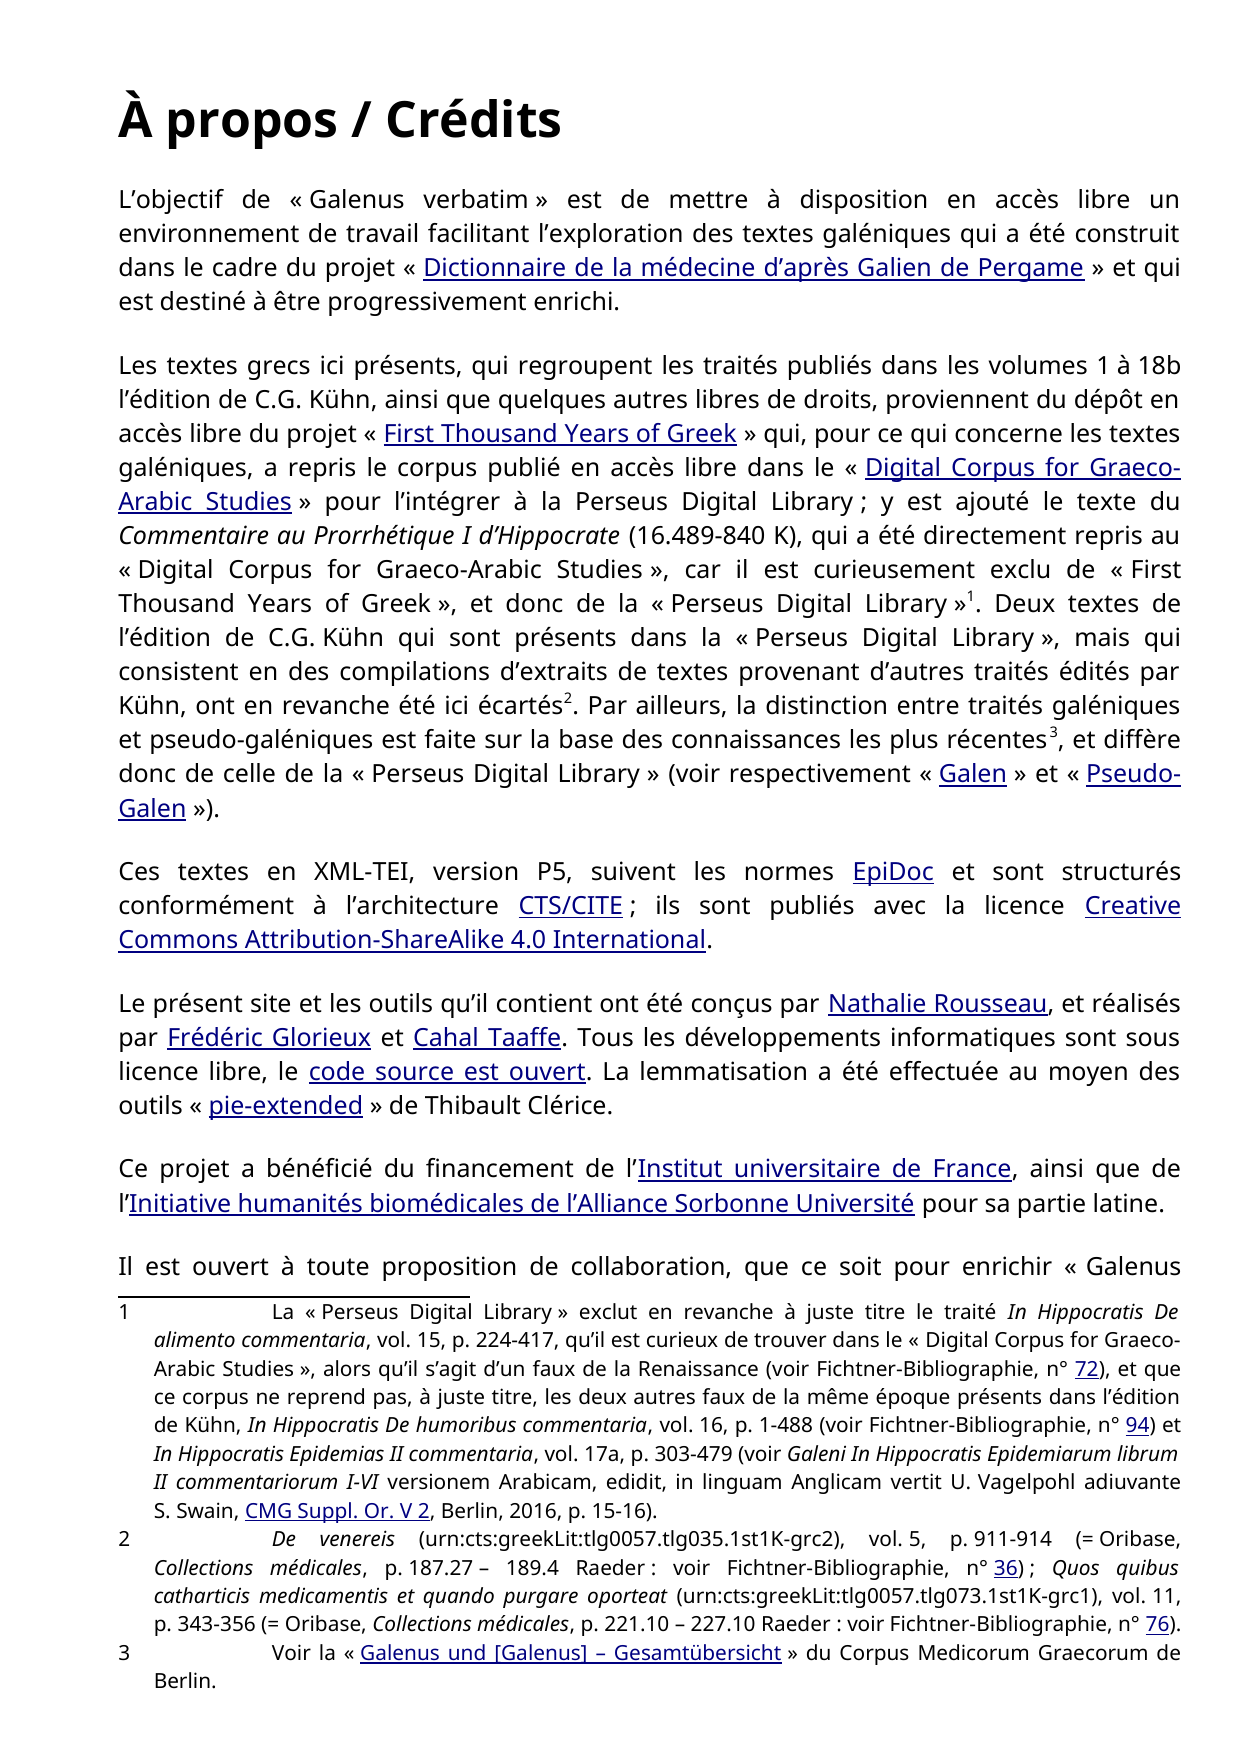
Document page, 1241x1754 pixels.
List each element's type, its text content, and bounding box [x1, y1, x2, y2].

text De venereis (urn:cts:greekLit:tlg0057.tlg035.1st1K-grc2), vol. 5, p. 911-914 (= Oribase, Collections médicales, p. 187.27 – 189.4 Raeder : voir Fichtner-Bibliographie, n° 36) ; Quos quibus catharticis medicamentis et quando purgare oporteat (urn:cts:greekLit:tlg0057.tlg073.1st1K-grc1), vol. 11, p. 343-356 (= Oribase, Collections médicales, p. 221.10 – 227.10 Raeder : voir Fichtner-Bibliographie, n° 76). [118, 1524, 1181, 1638]
text L’objectif de « Galenus verbatim » est de mettre à disposition en accès libre un environnement de travail facilitant l’exploration des textes galéniques qui a été construit dans le cadre du projet « Dictionnaire de la médecine d’après Galien de Pergame » et qui est destiné à être progressivement enrichi. [118, 182, 1181, 318]
text Le présent site et les outils qu’il contient ont été conçus par Nathalie Rousseau, et réalisés par Frédéric Glorieux et Cahal Taaffe. Tous les développements informatiques sont sous licence libre, le code source est ouvert. La lemmatisation a été effectuée au moyen des outils « pie-extended » de Thibault Clérice. [118, 985, 1181, 1122]
text Il est ouvert à toute proposition de collaboration, que ce soit pour enrichir « Galenus [118, 1249, 1181, 1283]
text La « Perseus Digital Library » exclut en revanche à juste titre le traité In Hippocratis De alimento commentaria, vol. 15, p. 224-417, qu’il est curieux de trouver dans le « Digital Corpus for Graeco-Arabic Studies », alors qu’il s’agit d’un faux de la Renaissance (voir Fichtner-Bibliographie, n° 72), et que ce corpus ne reprend pas, à juste titre, les deux autres faux de la même époque présents dans l’édition de Kühn, In Hippocratis De humoribus commentaria, vol. 16, p. 1-488 (voir Fichtner-Bibliographie, n° 94) et In Hippocratis Epidemias II commentaria, vol. 17a, p. 303-479 (voir Galeni In Hippocratis Epidemiarum librum II commentariorum I-VI versionem Arabicam, edidit, in linguam Anglicam vertit U. Vagelpohl adiuvante S. Swain, CMG Suppl. Or. V 2, Berlin, 2016, p. 15-16). [118, 1297, 1181, 1524]
text Ces textes en XML-TEI, version P5, suivent les normes EpiDoc et sont structurés conformément à l’architecture CTS/CITE ; ils sont publiés avec la licence Creative Commons Attribution-ShareAlike 4.0 International. [118, 854, 1181, 956]
text Voir la « Galenus und [Galenus] – Gesamtübersicht » du Corpus Medicorum Graecorum de Berlin. [118, 1638, 1181, 1695]
subtitle À propos / Crédits [118, 84, 1181, 152]
text Ce projet a bénéficié du financement de l’Institut universitaire de France, ainsi que de l’Initiative humanités biomédicales de l’Alliance Sorbonne Université pour sa partie latine. [118, 1151, 1181, 1219]
text Les textes grecs ici présents, qui regroupent les traités publiés dans les volumes 1 à 18b l’édition de C.G. Kühn, ainsi que quelques autres libres de droits, proviennent du dépôt en accès libre du projet « First Thousand Years of Greek » qui, pour ce qui concerne les textes galéniques, a repris le corpus publié en accès libre dans le « Digital Corpus for Graeco-Arabic Studies » pour l’intégrer à la Perseus Digital Library ; y est ajouté le texte du Commentaire au Prorrhétique I d’Hippocrate (16.489-840 K), qui a été directement repris au « Digital Corpus for Graeco-Arabic Studies », car il est curieusement exclu de « First Thousand Years of Greek », et donc de la « Perseus Digital Library ». Deux textes de l’édition de C.G. Kühn qui sont présents dans la « Perseus Digital Library », mais qui consistent en des compilations d’extraits de textes provenant d’autres traités édités par Kühn, ont en revanche été ici écartés. Par ailleurs, la distinction entre traités galéniques et pseudo-galéniques est faite sur la base des connaissances les plus récentes, et diffère donc de celle de la « Perseus Digital Library » (voir respectivement « Galen » et « Pseudo-Galen »). [118, 347, 1181, 824]
